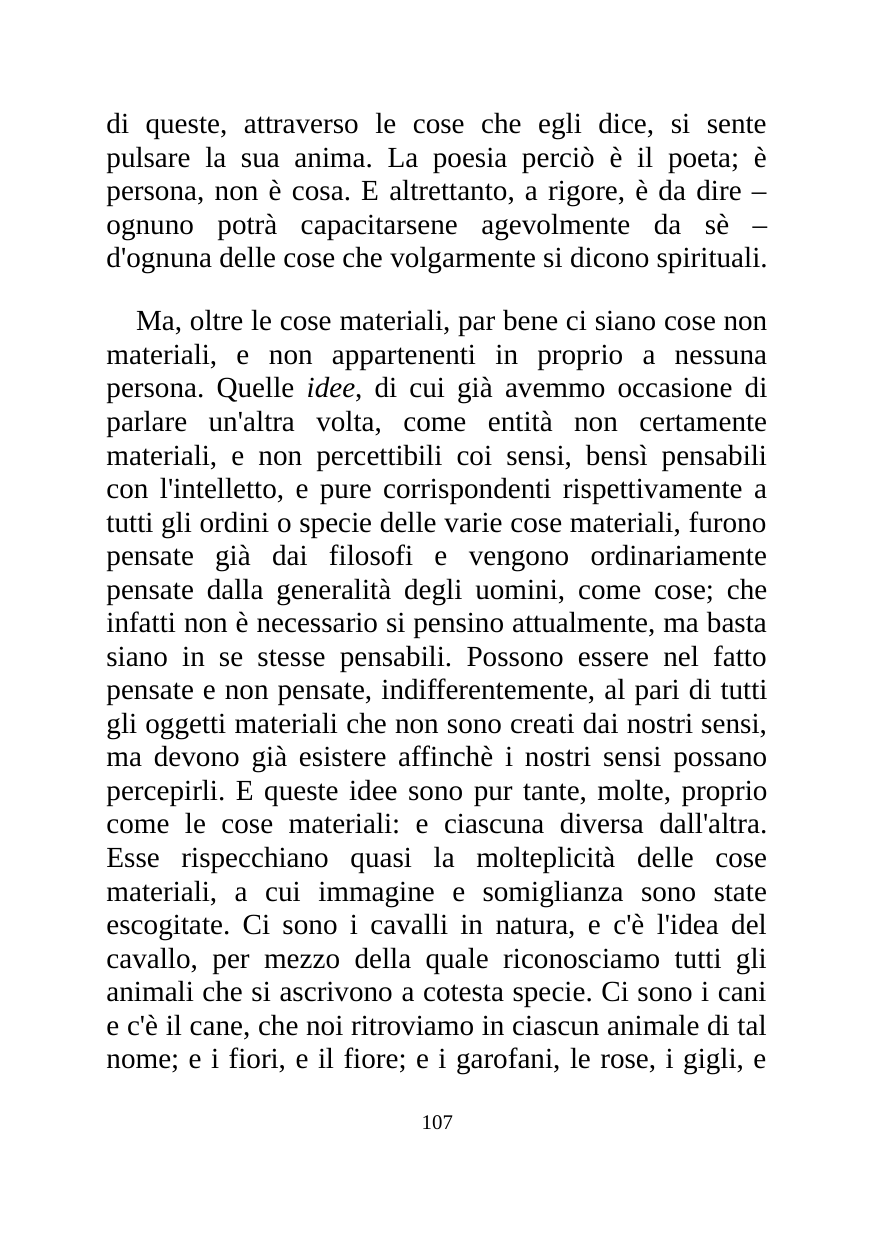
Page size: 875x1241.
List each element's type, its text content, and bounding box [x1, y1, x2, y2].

text di queste, attraverso le cose che egli dice, si sente pulsare la sua anima. La poesia perciò è il poeta; è persona, non è cosa. E altrettanto, a rigore, è da dire – ognuno potrà capacitarsene agevolmente da sè – d'ognuna delle cose che volgarmente si dicono spirituali. [106, 106, 768, 274]
text Ma, oltre le cose materiali, par bene ci siano cose non materiali, e non appartenenti in proprio a nessuna persona. Quelle idee, di cui già avemmo occasione di parlare un'altra volta, come entità non certamente materiali, e non percettibili coi sensi, bensì pensabili con l'intelletto, e pure corrispondenti rispettivamente a tutti gli ordini o specie delle varie cose materiali, furono pensate già dai filosofi e vengono ordinariamente pensate dalla generalità degli uomini, come cose; che infatti non è necessario si pensino attualmente, ma basta siano in se stesse pensabili. Possono essere nel fatto pensate e non pensate, indifferentemente, al pari di tutti gli oggetti materiali che non sono creati dai nostri sensi, ma devono già esistere affinchè i nostri sensi possano percepirli. E queste idee sono pur tante, molte, proprio come le cose materiali: e ciascuna diversa dall'altra. Esse rispecchiano quasi la molteplicità delle cose materiali, a cui immagine e somiglianza sono state escogitate. Ci sono i cavalli in natura, e c'è l'idea del cavallo, per mezzo della quale riconosciamo tutti gli animali che si ascrivono a cotesta specie. Ci sono i cani e c'è il cane, che noi ritroviamo in ciascun animale di tal nome; e i fiori, e il fiore; e i garofani, le rose, i gigli, e [106, 303, 768, 1075]
